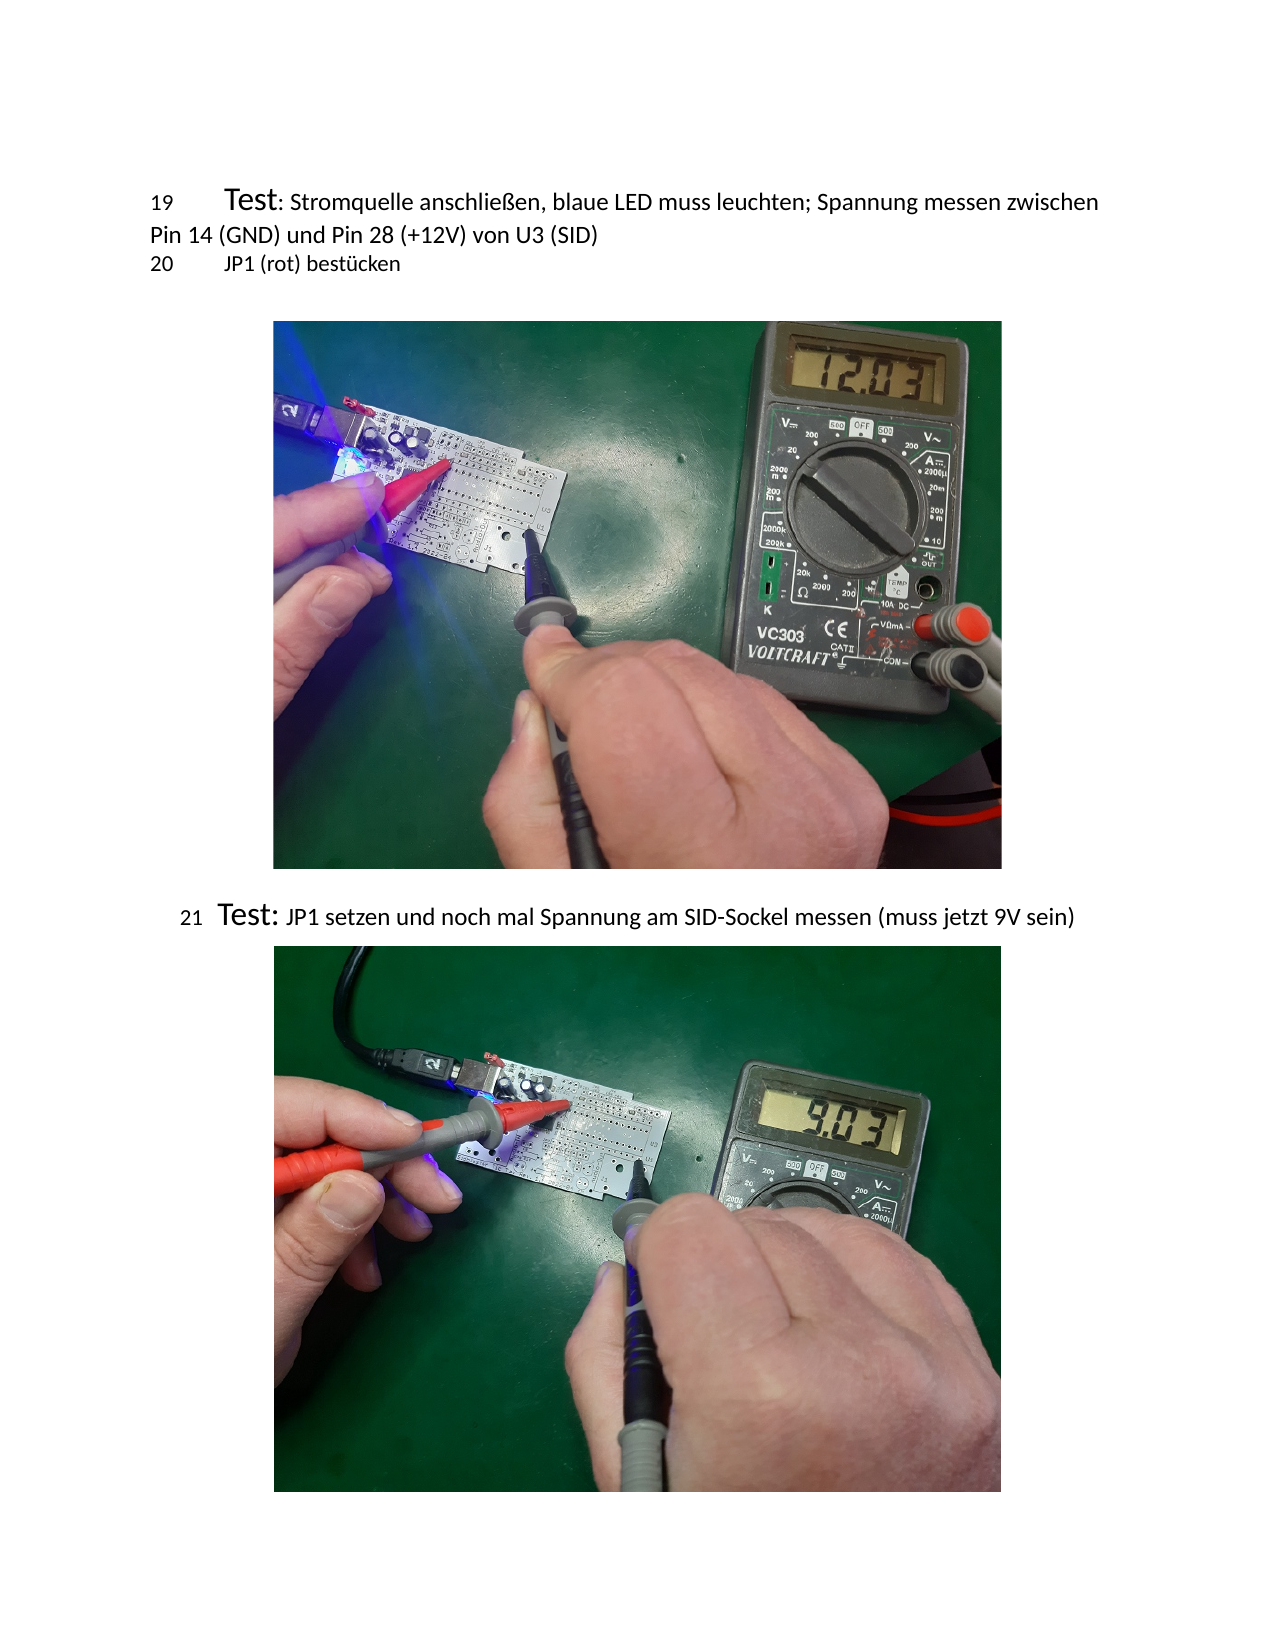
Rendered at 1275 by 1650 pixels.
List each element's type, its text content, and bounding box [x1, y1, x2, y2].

list Test: Stromquelle anschließen, blaue LED muss leuchten; Spannung messen zwischen Pin 14 (GND) und Pin 28 (+12V) von U3 (SID) [150, 178, 1125, 249]
list Test: JP1 setzen und noch mal Spannung am SID-Sockel messen (muss jetzt 9V sein) [179, 901, 1125, 931]
list JP1 (rot) bestücken [150, 249, 1125, 277]
picture [273, 321, 1002, 869]
picture [274, 946, 1001, 1492]
